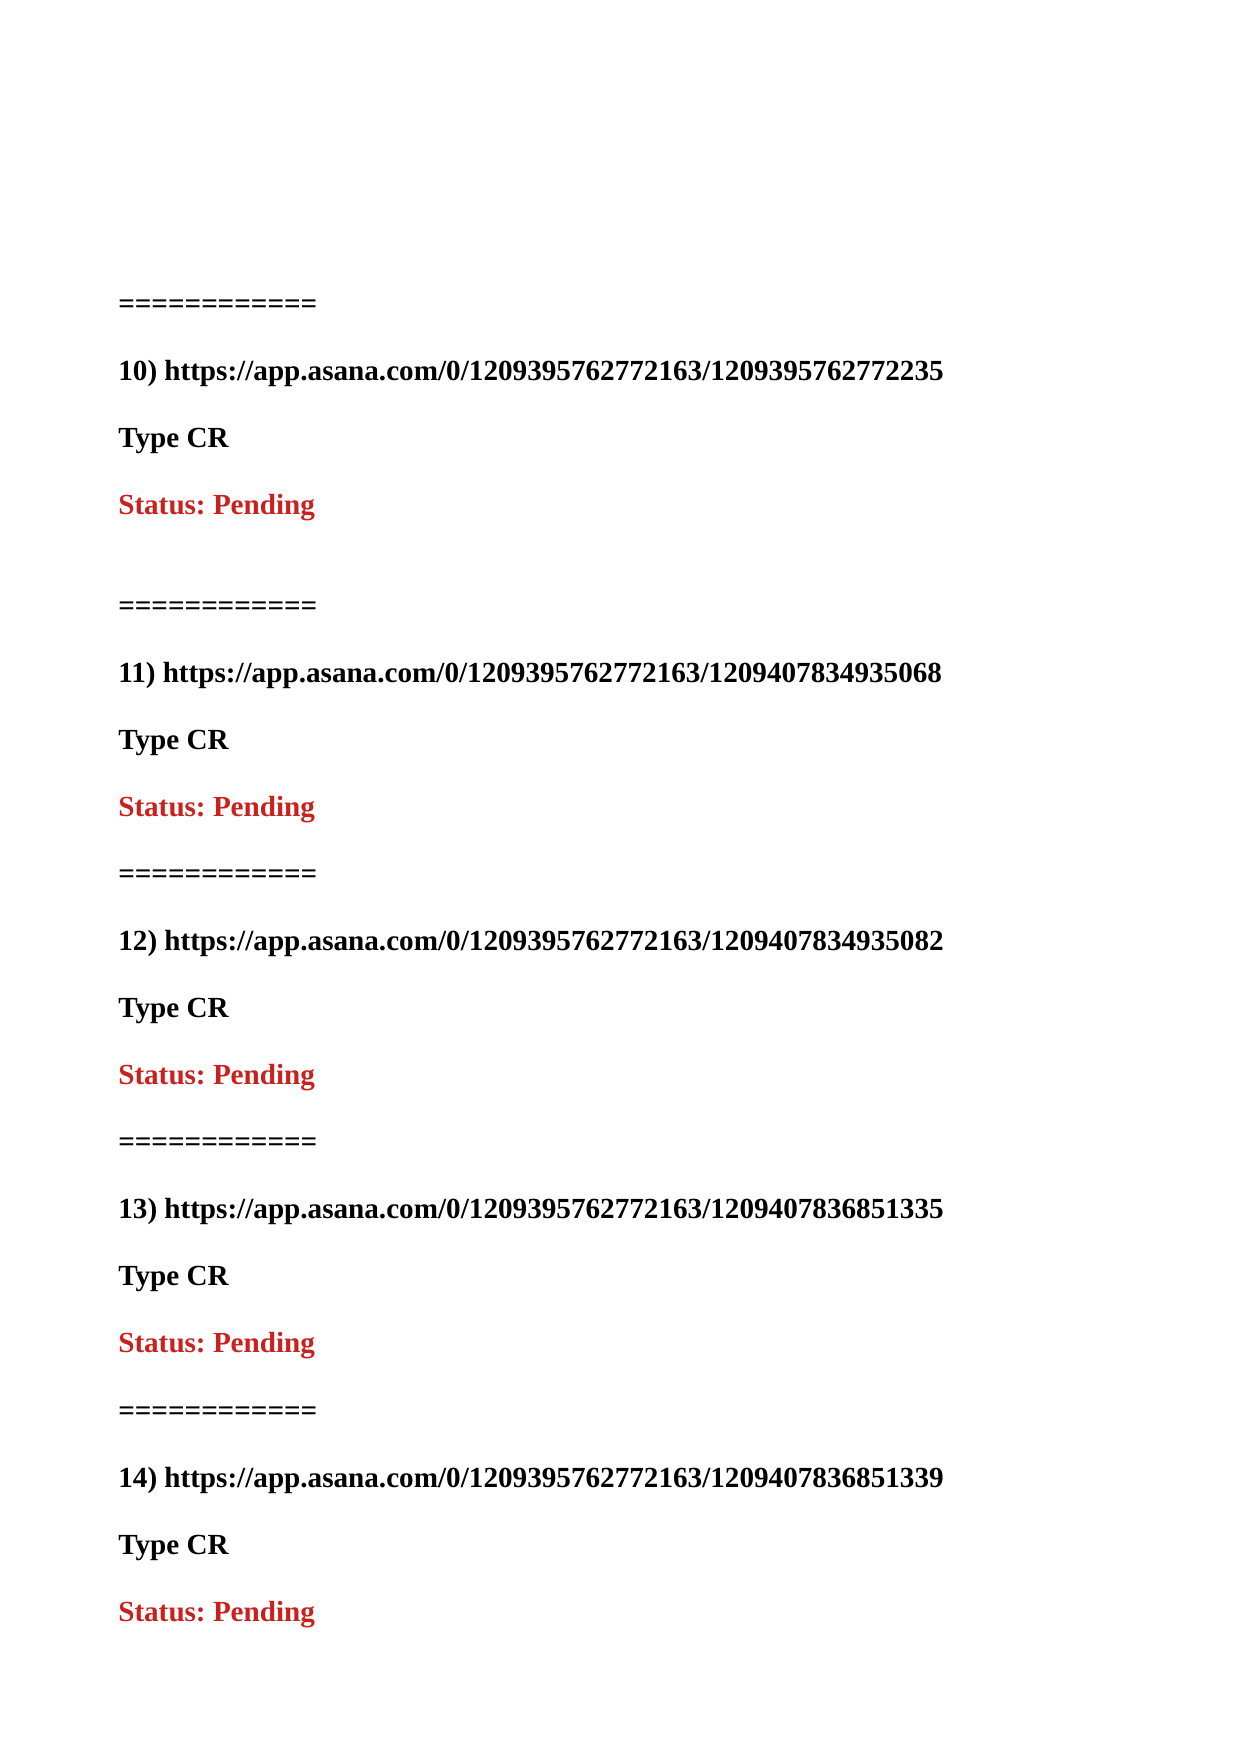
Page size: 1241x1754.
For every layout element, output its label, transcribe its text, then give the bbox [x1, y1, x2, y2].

text Type CR [118, 1258, 1122, 1292]
text Type CR [118, 420, 1122, 453]
text Status: Pending [118, 1057, 1122, 1091]
text 14) https://app.asana.com/0/1209395762772163/1209407836851339 [118, 1460, 1122, 1493]
text ============ [118, 588, 1122, 621]
text Status: Pending [118, 1594, 1122, 1627]
text ============ [118, 286, 1122, 319]
text 10) https://app.asana.com/0/1209395762772163/1209395762772235 [118, 353, 1122, 386]
text Type CR [118, 1527, 1122, 1560]
text Type CR [118, 990, 1122, 1024]
text ============ [118, 1393, 1122, 1426]
text ============ [118, 1124, 1122, 1158]
text Status: Pending [118, 1326, 1122, 1359]
text ============ [118, 856, 1122, 889]
text 12) https://app.asana.com/0/1209395762772163/1209407834935082 [118, 923, 1122, 957]
text 11) https://app.asana.com/0/1209395762772163/1209407834935068 [118, 655, 1122, 688]
text Type CR [118, 722, 1122, 755]
text 13) https://app.asana.com/0/1209395762772163/1209407836851335 [118, 1191, 1122, 1225]
text Status: Pending [118, 487, 1122, 521]
text Status: Pending [118, 789, 1122, 822]
